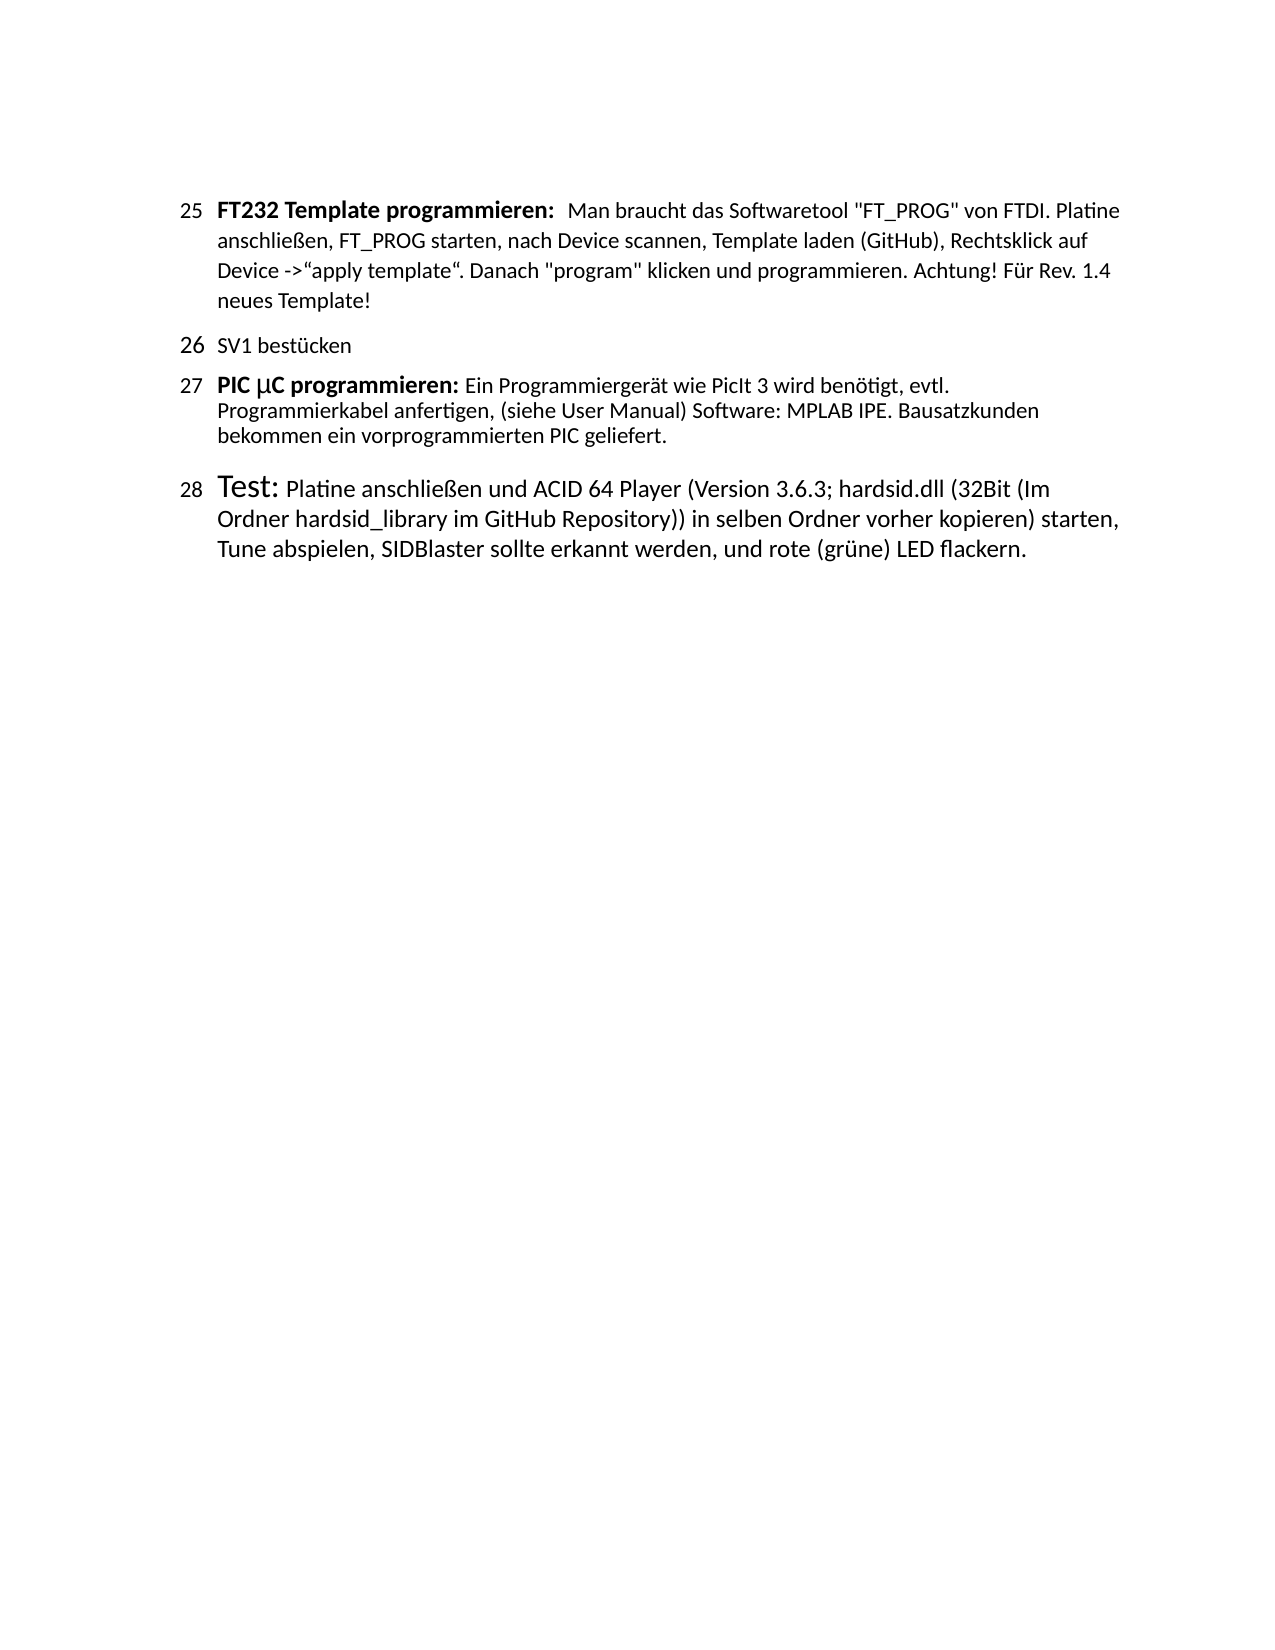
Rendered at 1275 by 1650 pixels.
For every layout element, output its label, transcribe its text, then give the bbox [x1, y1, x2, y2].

list Test: Platine anschließen und ACID 64 Player (Version 3.6.3; hardsid.dll (32Bit (Im Ordner hardsid_library im GitHub Repository)) in selben Ordner vorher kopieren) starten, Tune abspielen, SIDBlaster sollte erkannt werden, und rote (grüne) LED flackern. [179, 474, 1125, 564]
list FT232 Template programmieren: Man braucht das Softwaretool "FT_PROG" von FTDI. Platine anschließen, FT_PROG starten, nach Device scannen, Template laden (GitHub), Rechtsklick auf Device ->“apply template“. Danach "program" klicken und programmieren. Achtung! Für Rev. 1.4 neues Template! [179, 194, 1125, 314]
list PIC µC programmieren: Ein Programmiergerät wie PicIt 3 wird benötigt, evtl. Programmierkabel anfertigen, (siehe User Manual) Software: MPLAB IPE. Bausatzkunden bekommen ein vorprogrammierten PIC geliefert. [179, 374, 1125, 474]
list SV1 bestücken [179, 329, 1125, 359]
